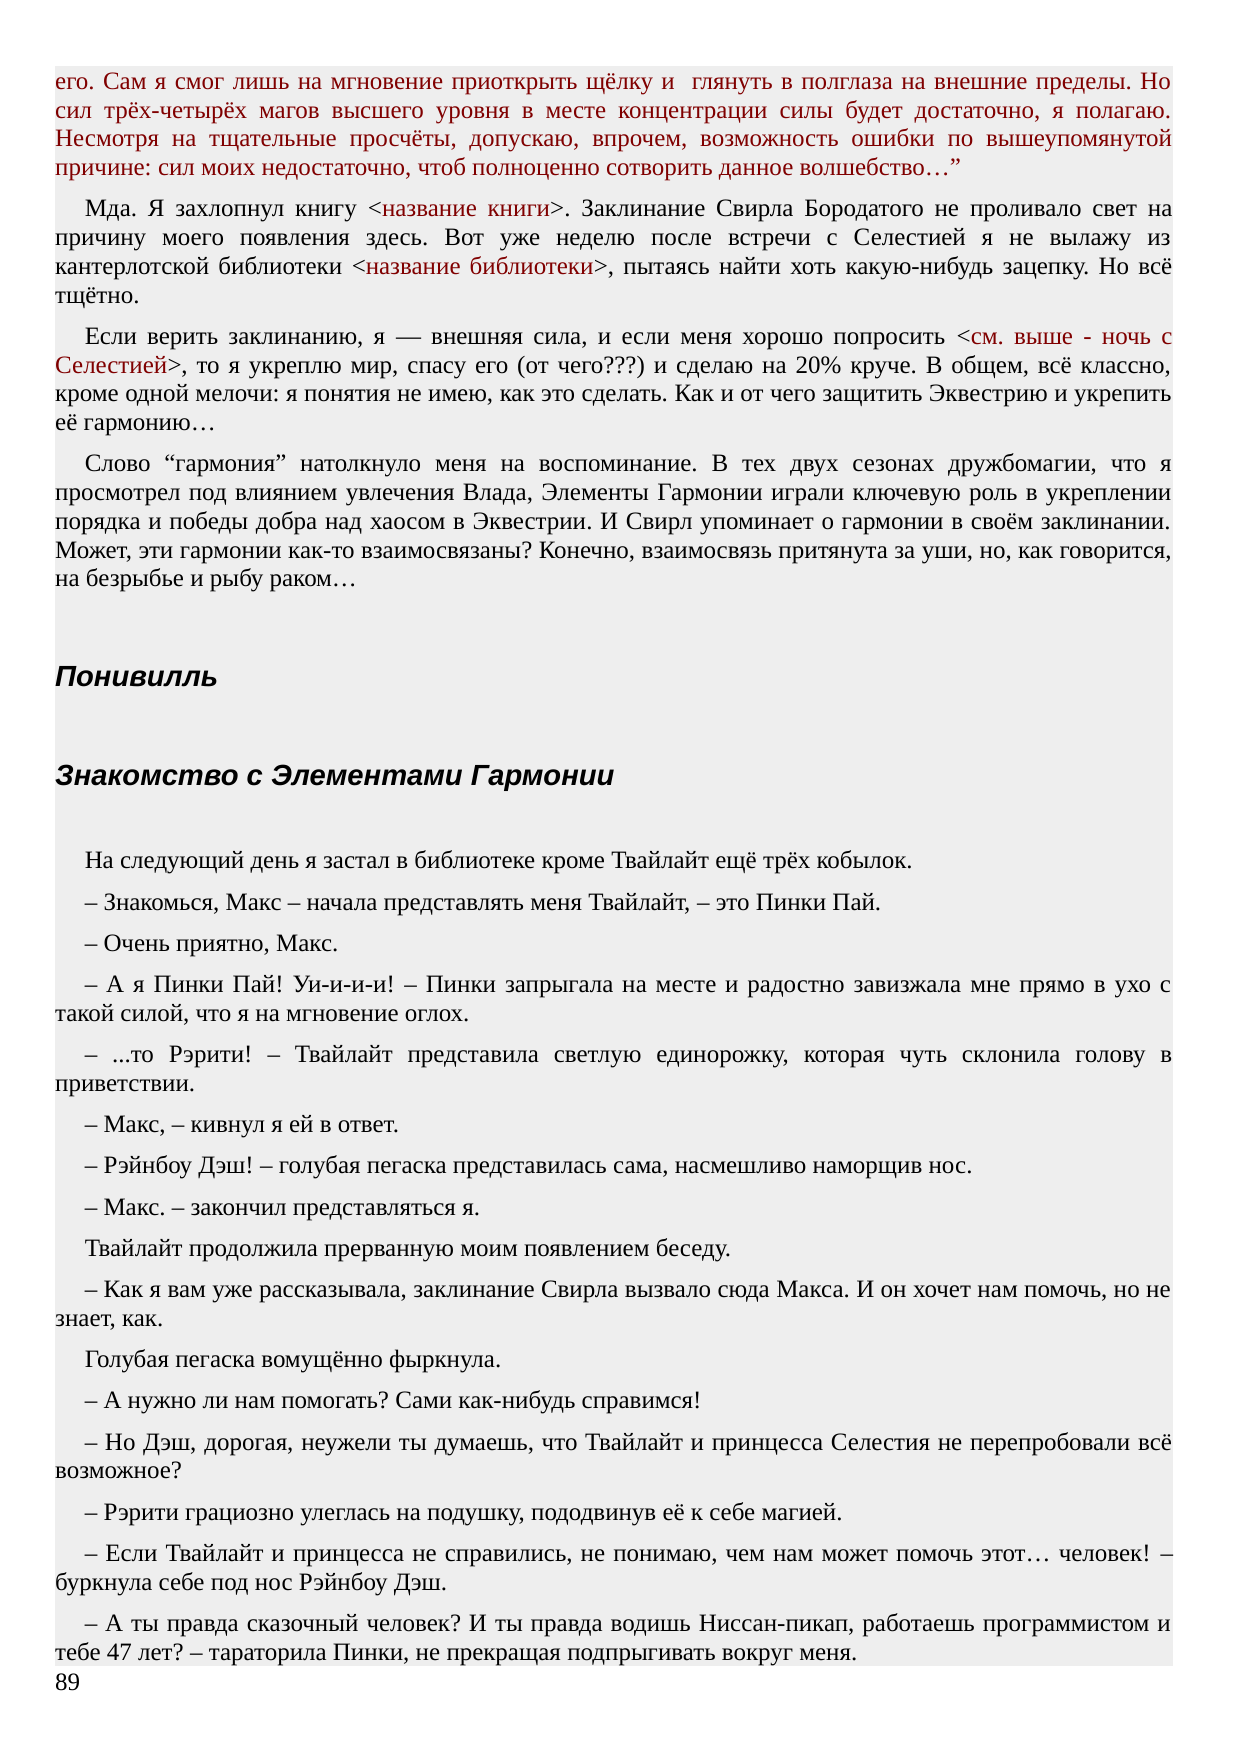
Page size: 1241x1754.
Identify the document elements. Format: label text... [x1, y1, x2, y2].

text – Как я вам уже рассказывала, заклинание Свирла вызвало сюда Макса. И он хочет нам помочь, но не знает, как. [55, 1274, 1173, 1332]
text – А нужно ли нам помогать? Сами как-нибудь справимся! [55, 1386, 1173, 1414]
text На следующий день я застал в библиотеке кроме Твайлайт ещё трёх кобылок. [55, 846, 1173, 874]
text – Макс. – закончил представляться я. [55, 1192, 1173, 1221]
text – Рэйнбоу Дэш! – голубая пегаска представилась сама, насмешливо наморщив нос. [55, 1151, 1173, 1179]
text его. Сам я смог лишь на мгновение приоткрыть щёлку и глянуть в полглаза на внешние пределы. Но сил трёх-четырёх магов высшего уровня в месте концентрации силы будет достаточно, я полагаю. Несмотря на тщательные просчёты, допускаю, впрочем, возможность ошибки по вышеупомянутой причине: сил моих недостаточно, чтоб полноценно сотворить данное волшебство…” [55, 66, 1173, 181]
text Мда. Я захлопнул книгу <название книги>. Заклинание Свирла Бородатого не проливало свет на причину моего появления здесь. Вот уже неделю после встречи с Селестией я не вылажу из кантерлотской библиотеки <название библиотеки>, пытаясь найти хоть какую-нибудь зацепку. Но всё тщётно. [55, 193, 1173, 308]
text – Макс, – кивнул я ей в ответ. [55, 1109, 1173, 1138]
text – Если Твайлайт и принцесса не справились, не понимаю, чем нам может помочь этот… человек! – буркнула себе под нос Рэйнбоу Дэш. [55, 1538, 1173, 1596]
subtitle Понивилль [55, 658, 1173, 692]
text Слово “гармония” натолкнуло меня на воспоминание. В тех двух сезонах дружбомагии, что я просмотрел под влиянием увлечения Влада, Элементы Гармонии играли ключевую роль в укреплении порядка и победы добра над хаосом в Эквестрии. И Свирл упоминает о гармонии в своём заклинании. Может, эти гармонии как-то взаимосвязаны? Конечно, взаимосвязь притянута за уши, но, как говорится, на безрыбье и рыбу раком… [55, 448, 1173, 592]
text Если верить заклинанию, я — внешняя сила, и если меня хорошо попросить <см. выше - ночь с Селестией>, то я укреплю мир, спасу его (от чего???) и сделаю на 20% круче. В общем, всё классно, кроме одной мелочи: я понятия не имею, как это сделать. Как и от чего защитить Эквестрию и укрепить её гармонию… [55, 321, 1173, 436]
text Твайлайт продолжила прерванную моим появлением беседу. [55, 1233, 1173, 1262]
text – А я Пинки Пай! Уи-и-и-и! – Пинки запрыгала на месте и радостно завизжала мне прямо в ухо с такой силой, что я на мгновение оглох. [55, 969, 1173, 1027]
text – Очень приятно, Макс. [55, 928, 1173, 957]
text Голубая пегаска вомущённо фыркнула. [55, 1344, 1173, 1373]
subtitle Знакомство с Элементами Гармонии [55, 758, 1173, 792]
text – Рэрити грациозно улеглась на подушку, пододвинув её к себе магией. [55, 1497, 1173, 1526]
text – Но Дэш, дорогая, неужели ты думаешь, что Твайлайт и принцесса Селестия не перепробовали всё возможное? [55, 1427, 1173, 1484]
text – А ты правда сказочный человек? И ты правда водишь Ниссан-пикап, работаешь программистом и тебе 47 лет? – тараторила Пинки, не прекращая подпрыгивать вокруг меня. [55, 1608, 1173, 1666]
text – ...то Рэрити! – Твайлайт представила светлую единорожку, которая чуть склонила голову в приветствии. [55, 1039, 1173, 1097]
text – Знакомься, Макс – начала представлять меня Твайлайт, – это Пинки Пай. [55, 887, 1173, 916]
